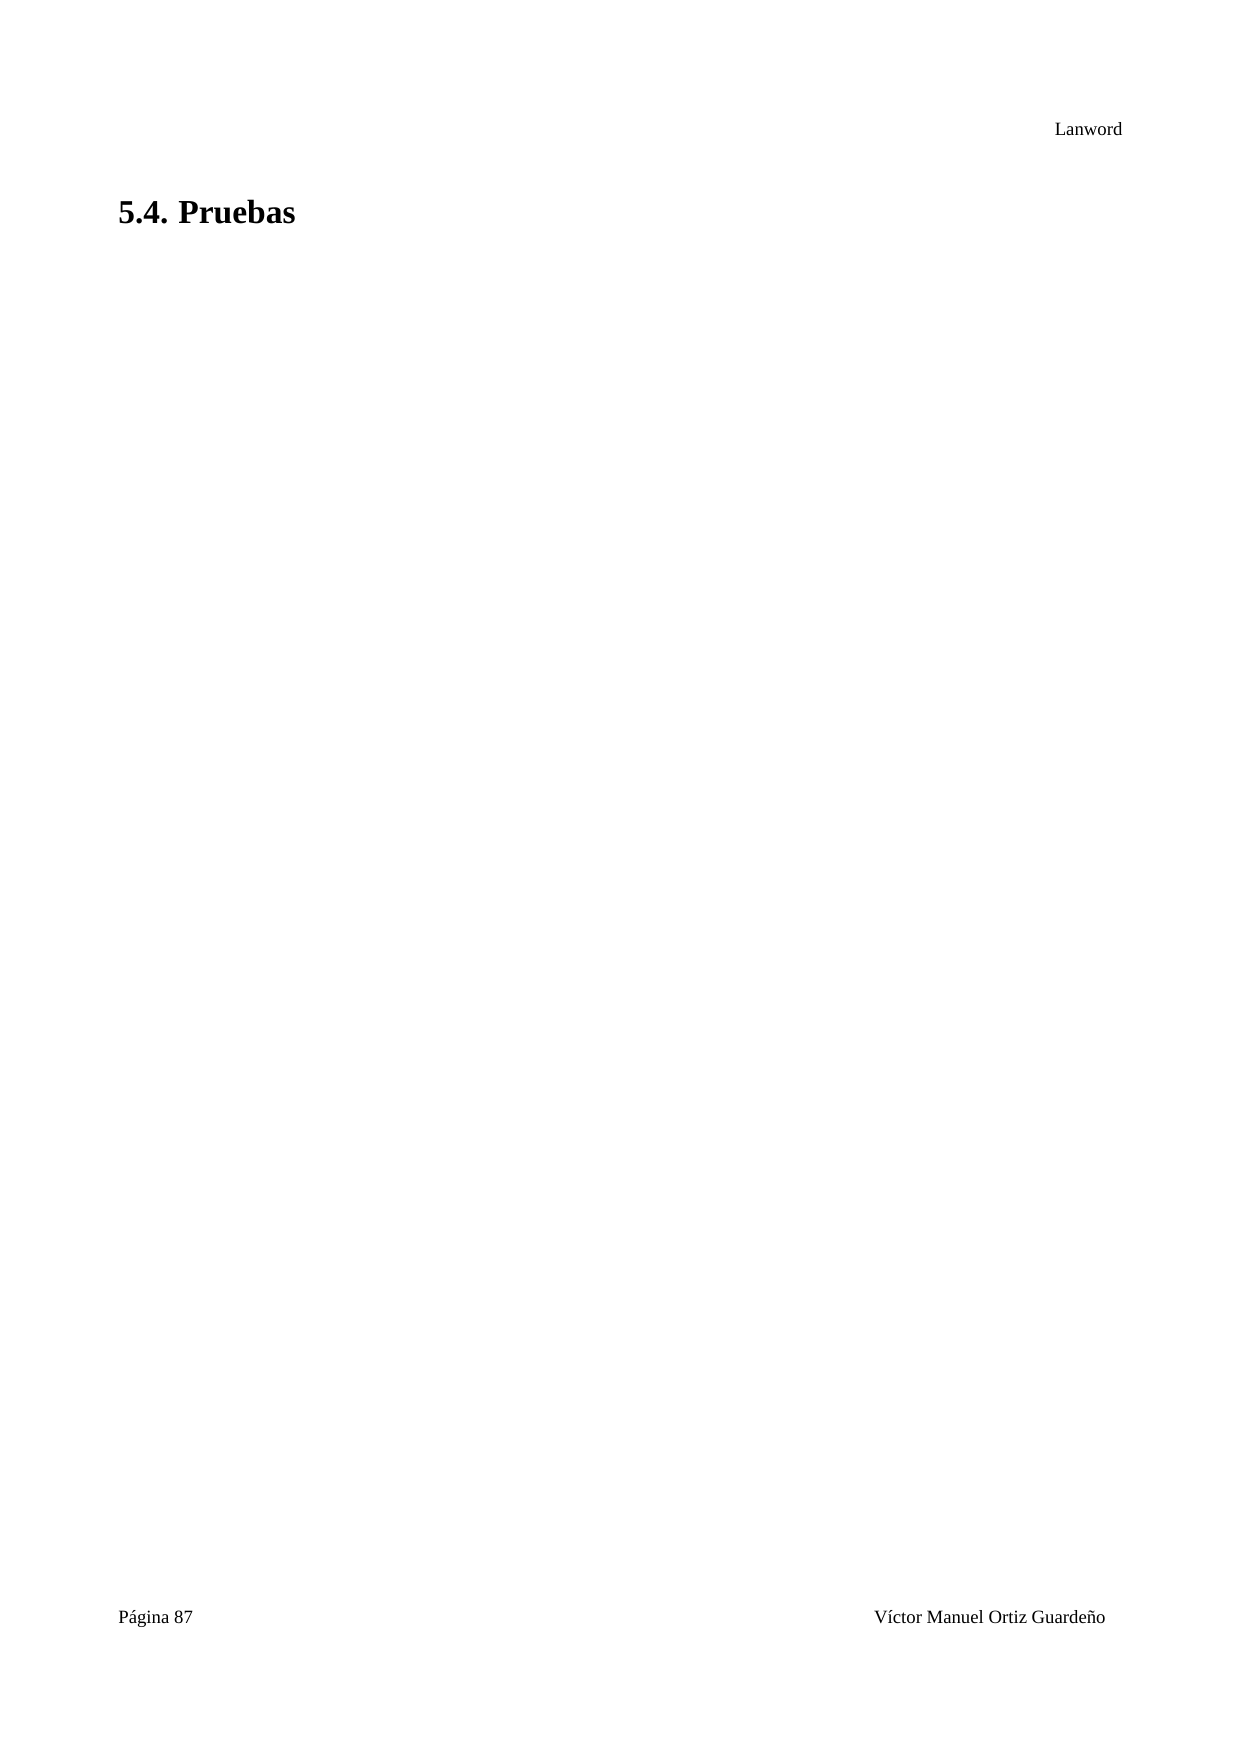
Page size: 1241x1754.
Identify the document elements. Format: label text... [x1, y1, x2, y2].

subtitle Pruebas [118, 192, 1122, 230]
